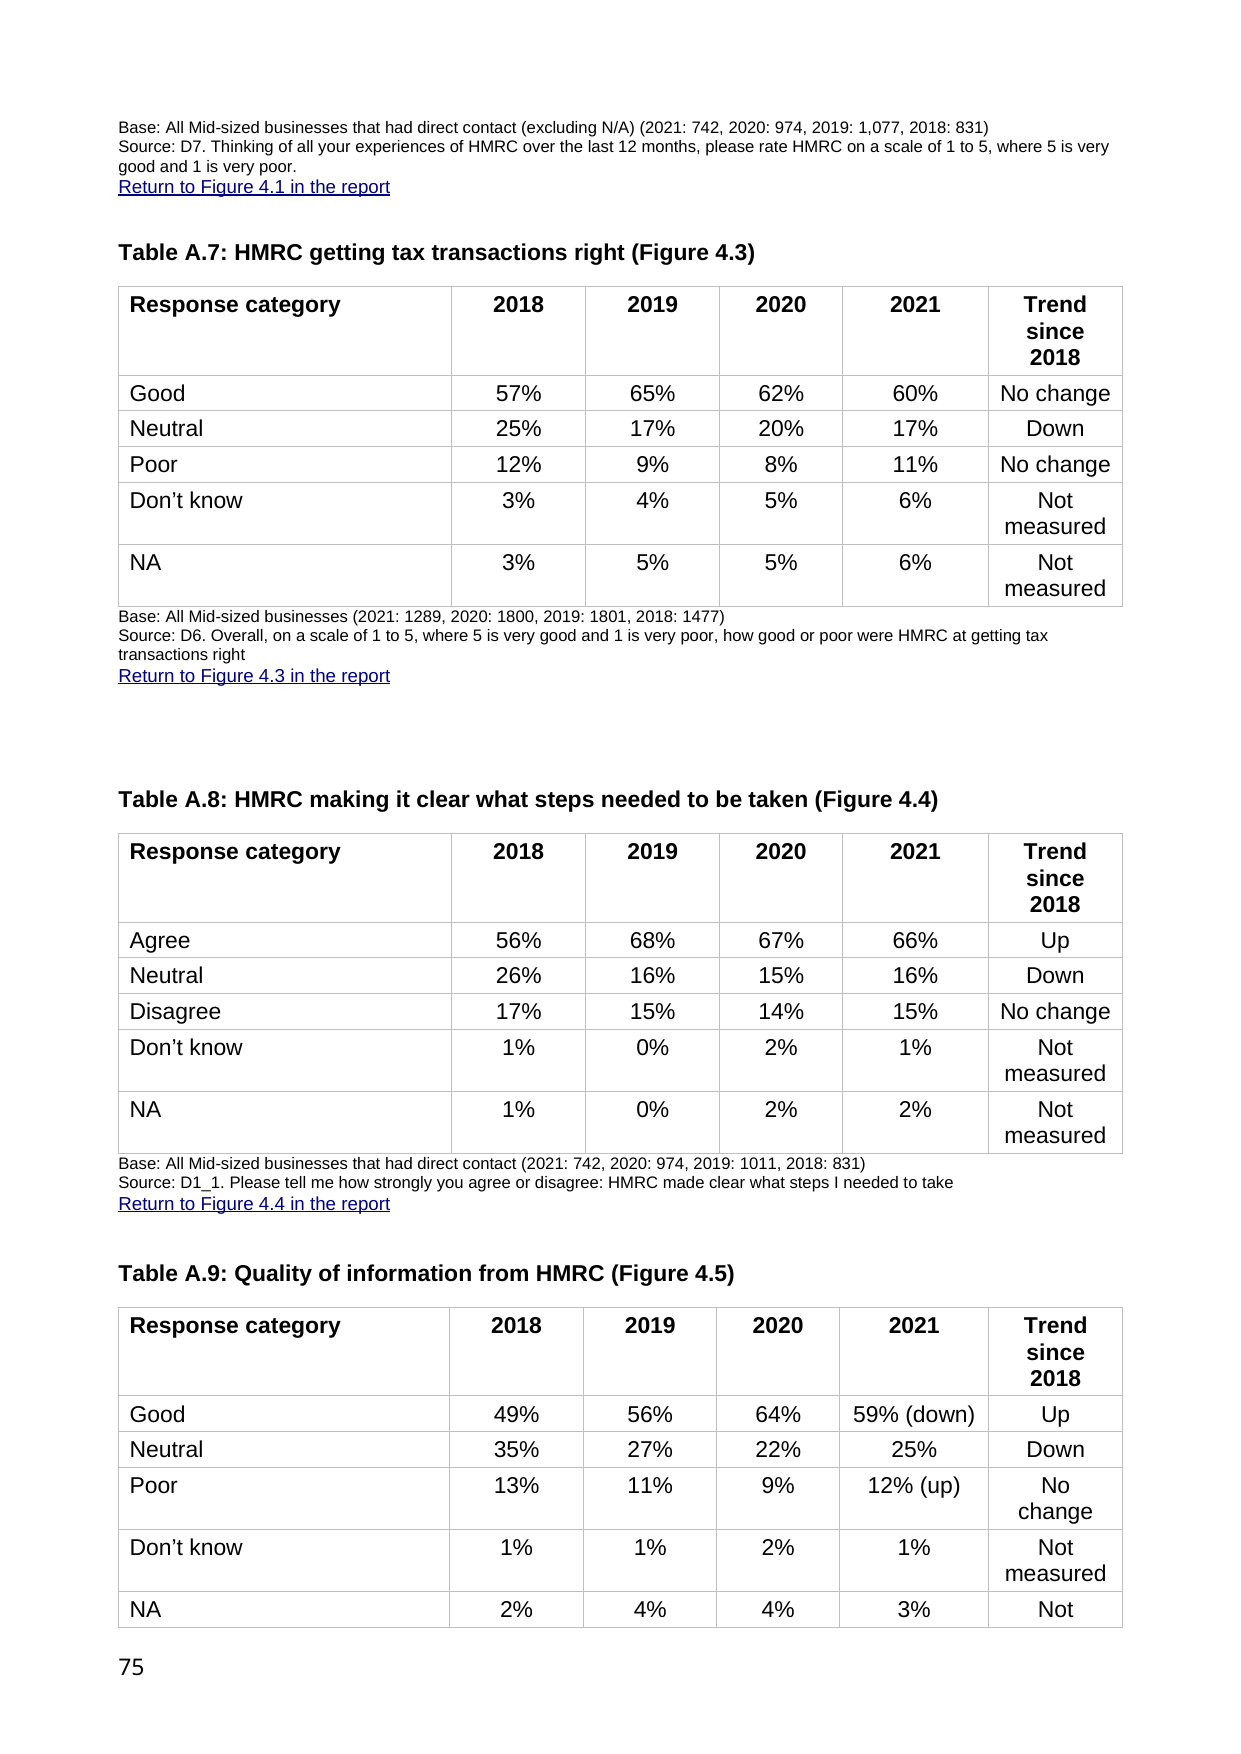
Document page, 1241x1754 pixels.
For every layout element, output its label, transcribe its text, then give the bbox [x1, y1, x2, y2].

table_cell Down [989, 411, 1122, 446]
table_cell 3% [840, 1592, 988, 1627]
table_cell 14% [720, 994, 842, 1029]
table_header Response category [119, 1308, 449, 1395]
table_cell 27% [584, 1432, 716, 1467]
text Table A.7: HMRC getting tax transactions right (Figure 4.3) [118, 239, 1122, 265]
table_cell 2% [450, 1592, 583, 1627]
table_cell Not measured [989, 1030, 1122, 1091]
table_cell 62% [720, 376, 842, 410]
table_cell 2% [843, 1092, 988, 1153]
table_cell 15% [586, 994, 719, 1029]
table_cell Good [119, 376, 451, 410]
table_cell 3% [452, 545, 585, 606]
table_cell 8% [720, 447, 842, 482]
table_header 2019 [584, 1308, 716, 1395]
table_cell 6% [843, 483, 988, 544]
table_cell 0% [586, 1092, 719, 1153]
table_cell Disagree [119, 994, 451, 1029]
table_cell 1% [840, 1530, 988, 1591]
table_cell 5% [720, 545, 842, 606]
table_header 2020 [720, 287, 842, 374]
table_cell Up [989, 1396, 1122, 1431]
table_cell 65% [586, 376, 719, 410]
table_cell 57% [452, 376, 585, 410]
table_cell 20% [720, 411, 842, 446]
table_cell 17% [452, 994, 585, 1029]
text Table A.9: Quality of information from HMRC (Figure 4.5) [118, 1260, 1122, 1286]
table_header 2021 [840, 1308, 988, 1395]
table_header 2018 [452, 834, 585, 922]
table_cell 9% [586, 447, 719, 482]
table_cell No change [989, 1468, 1122, 1529]
table_cell 35% [450, 1432, 583, 1467]
table_cell No change [989, 447, 1122, 482]
table_header 2020 [720, 834, 842, 922]
table_cell 17% [586, 411, 719, 446]
table_header Response category [119, 834, 451, 922]
table_header 2018 [450, 1308, 583, 1395]
table_header 2020 [717, 1308, 839, 1395]
table_cell 16% [586, 958, 719, 993]
table_cell 56% [452, 923, 585, 957]
table_cell 12% [452, 447, 585, 482]
table_cell No change [989, 376, 1122, 410]
table_cell 1% [452, 1092, 585, 1153]
table_cell No change [989, 994, 1122, 1029]
table_cell 11% [843, 447, 988, 482]
table_cell Neutral [119, 958, 451, 993]
table_cell 6% [843, 545, 988, 606]
table_cell 4% [586, 483, 719, 544]
table_cell Not [989, 1592, 1122, 1627]
table_cell NA [119, 545, 451, 606]
table_cell 1% [843, 1030, 988, 1091]
table_cell 56% [584, 1396, 716, 1431]
table_header 2018 [452, 287, 585, 374]
table_header Response category [119, 287, 451, 374]
table_cell Don’t know [119, 483, 451, 544]
table_cell 25% [452, 411, 585, 446]
table_header 2021 [843, 834, 988, 922]
table_header Trend since 2018 [989, 1308, 1122, 1395]
table_header 2019 [586, 834, 719, 922]
table_cell 16% [843, 958, 988, 993]
table_cell NA [119, 1592, 449, 1627]
table_cell 13% [450, 1468, 583, 1529]
table_cell 15% [843, 994, 988, 1029]
table_header Trend since 2018 [989, 834, 1122, 922]
table_cell Don’t know [119, 1030, 451, 1091]
table_cell 25% [840, 1432, 988, 1467]
table_cell Good [119, 1396, 449, 1431]
table_cell Agree [119, 923, 451, 957]
table_cell 2% [717, 1530, 839, 1591]
table_cell 12% (up) [840, 1468, 988, 1529]
table_cell Not measured [989, 483, 1122, 544]
table_cell Down [989, 958, 1122, 993]
table_header Trend since 2018 [989, 287, 1122, 374]
table_cell 1% [584, 1530, 716, 1591]
table_cell 4% [584, 1592, 716, 1627]
table_cell Not measured [989, 1530, 1122, 1591]
table_cell Up [989, 923, 1122, 957]
table_cell Down [989, 1432, 1122, 1467]
table_header 2021 [843, 287, 988, 374]
table_cell Poor [119, 447, 451, 482]
table_cell Not measured [989, 545, 1122, 606]
table_cell 11% [584, 1468, 716, 1529]
text Base: All Mid-sized businesses that had direct contact (excluding N/A) (2021: 742, 2020: 974, 2019: 1,077, 2018: 831) Source: D7. Thinking of all your experiences of HMRC over the last 12 months, please rate HMRC on a scale of 1 to 5, where 5 is very good and 1 is very poor. Return to Figure 4.1 in the report [118, 118, 1122, 197]
table_header 2019 [586, 287, 719, 374]
table_cell Not measured [989, 1092, 1122, 1153]
table_cell 17% [843, 411, 988, 446]
text Base: All Mid-sized businesses (2021: 1289, 2020: 1800, 2019: 1801, 2018: 1477) Source: D6. Overall, on a scale of 1 to 5, where 5 is very good and 1 is very poor, how good or poor were HMRC at getting tax transactions right Return to Figure 4.3 in the report [118, 607, 1122, 686]
table_cell 2% [720, 1092, 842, 1153]
table_cell Poor [119, 1468, 449, 1529]
text Table A.8: HMRC making it clear what steps needed to be taken (Figure 4.4) [118, 786, 1122, 812]
table_cell 67% [720, 923, 842, 957]
table_cell 4% [717, 1592, 839, 1627]
table_cell 5% [720, 483, 842, 544]
table_cell Neutral [119, 411, 451, 446]
table_cell 59% (down) [840, 1396, 988, 1431]
table_cell 1% [450, 1530, 583, 1591]
table_cell 64% [717, 1396, 839, 1431]
text Base: All Mid-sized businesses that had direct contact (2021: 742, 2020: 974, 2019: 1011, 2018: 831) Source: D1_1. Please tell me how strongly you agree or disagree: HMRC made clear what steps I needed to take Return to Figure 4.4 in the report [118, 1154, 1122, 1214]
table_cell NA [119, 1092, 451, 1153]
table_cell 68% [586, 923, 719, 957]
table_cell 2% [720, 1030, 842, 1091]
table_cell 60% [843, 376, 988, 410]
table_cell 9% [717, 1468, 839, 1529]
table_cell 3% [452, 483, 585, 544]
table_cell 5% [586, 545, 719, 606]
table_cell 26% [452, 958, 585, 993]
table_cell 66% [843, 923, 988, 957]
table_cell 15% [720, 958, 842, 993]
table_cell 0% [586, 1030, 719, 1091]
table_cell Neutral [119, 1432, 449, 1467]
table_cell 49% [450, 1396, 583, 1431]
table_cell Don’t know [119, 1530, 449, 1591]
table_cell 1% [452, 1030, 585, 1091]
table_cell 22% [717, 1432, 839, 1467]
